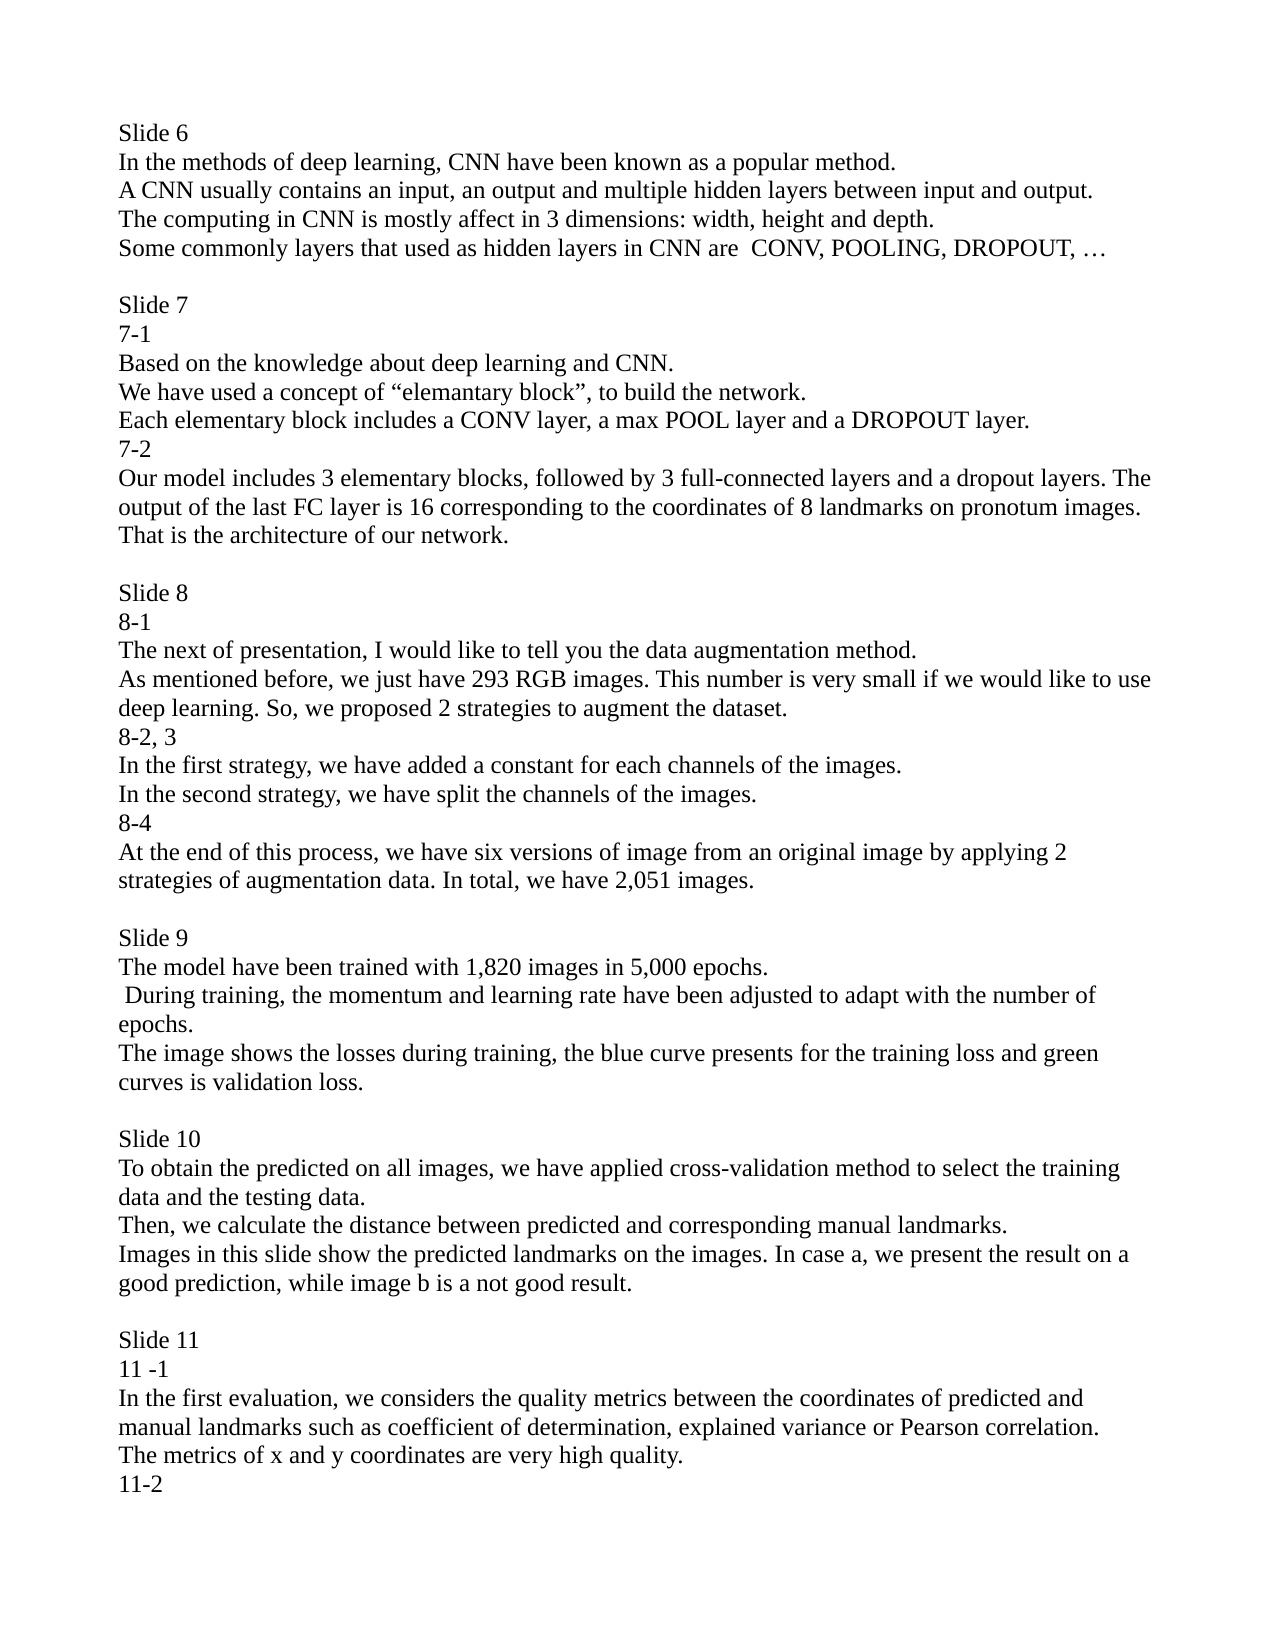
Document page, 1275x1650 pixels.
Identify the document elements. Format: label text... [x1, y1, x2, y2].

text 7-2 [118, 434, 1157, 463]
text Based on the knowledge about deep learning and CNN. [118, 348, 1157, 377]
text Each elementary block includes a CONV layer, a max POOL layer and a DROPOUT layer. [118, 406, 1157, 434]
text In the first strategy, we have added a constant for each channels of the images. [118, 751, 1157, 779]
text 11-2 [118, 1469, 1157, 1498]
text Some commonly layers that used as hidden layers in CNN are CONV, POOLING, DROPOUT, … [118, 233, 1157, 262]
text Slide 10 [118, 1124, 1157, 1153]
text 11 -1 [118, 1354, 1157, 1383]
text In the second strategy, we have split the channels of the images. [118, 779, 1157, 808]
text The image shows the losses during training, the blue curve presents for the training loss and green curves is validation loss. [118, 1038, 1157, 1096]
text Slide 9 [118, 923, 1157, 952]
text Slide 6 [118, 118, 1157, 147]
text Images in this slide show the predicted landmarks on the images. In case a, we present the result on a good prediction, while image b is a not good result. [118, 1239, 1157, 1297]
text 8-2, 3 [118, 722, 1157, 751]
text Then, we calculate the distance between predicted and corresponding manual landmarks. [118, 1211, 1157, 1239]
text The computing in CNN is mostly affect in 3 dimensions: width, height and depth. [118, 204, 1157, 233]
text Slide 8 [118, 578, 1157, 607]
text 8-1 [118, 607, 1157, 636]
text To obtain the predicted on all images, we have applied cross-validation method to select the training data and the testing data. [118, 1153, 1157, 1211]
text 7-1 [118, 319, 1157, 348]
text The next of presentation, I would like to tell you the data augmentation method. [118, 636, 1157, 664]
text During training, the momentum and learning rate have been adjusted to adapt with the number of epochs. [118, 981, 1157, 1038]
text In the methods of deep learning, CNN have been known as a popular method. [118, 147, 1157, 176]
text Slide 11 [118, 1326, 1157, 1354]
text As mentioned before, we just have 293 RGB images. This number is very small if we would like to use deep learning. So, we proposed 2 strategies to augment the dataset. [118, 664, 1157, 722]
text A CNN usually contains an input, an output and multiple hidden layers between input and output. [118, 176, 1157, 204]
text The metrics of x and y coordinates are very high quality. [118, 1441, 1157, 1469]
text The model have been trained with 1,820 images in 5,000 epochs. [118, 952, 1157, 981]
text Slide 7 [118, 291, 1157, 319]
text 8-4 [118, 808, 1157, 837]
text That is the architecture of our network. [118, 521, 1157, 549]
text In the first evaluation, we considers the quality metrics between the coordinates of predicted and manual landmarks such as coefficient of determination, explained variance or Pearson correlation. [118, 1383, 1157, 1441]
text We have used a concept of “elemantary block”, to build the network. [118, 377, 1157, 406]
text Our model includes 3 elementary blocks, followed by 3 full-connected layers and a dropout layers. The output of the last FC layer is 16 corresponding to the coordinates of 8 landmarks on pronotum images. [118, 463, 1157, 521]
text At the end of this process, we have six versions of image from an original image by applying 2 strategies of augmentation data. In total, we have 2,051 images. [118, 837, 1157, 894]
